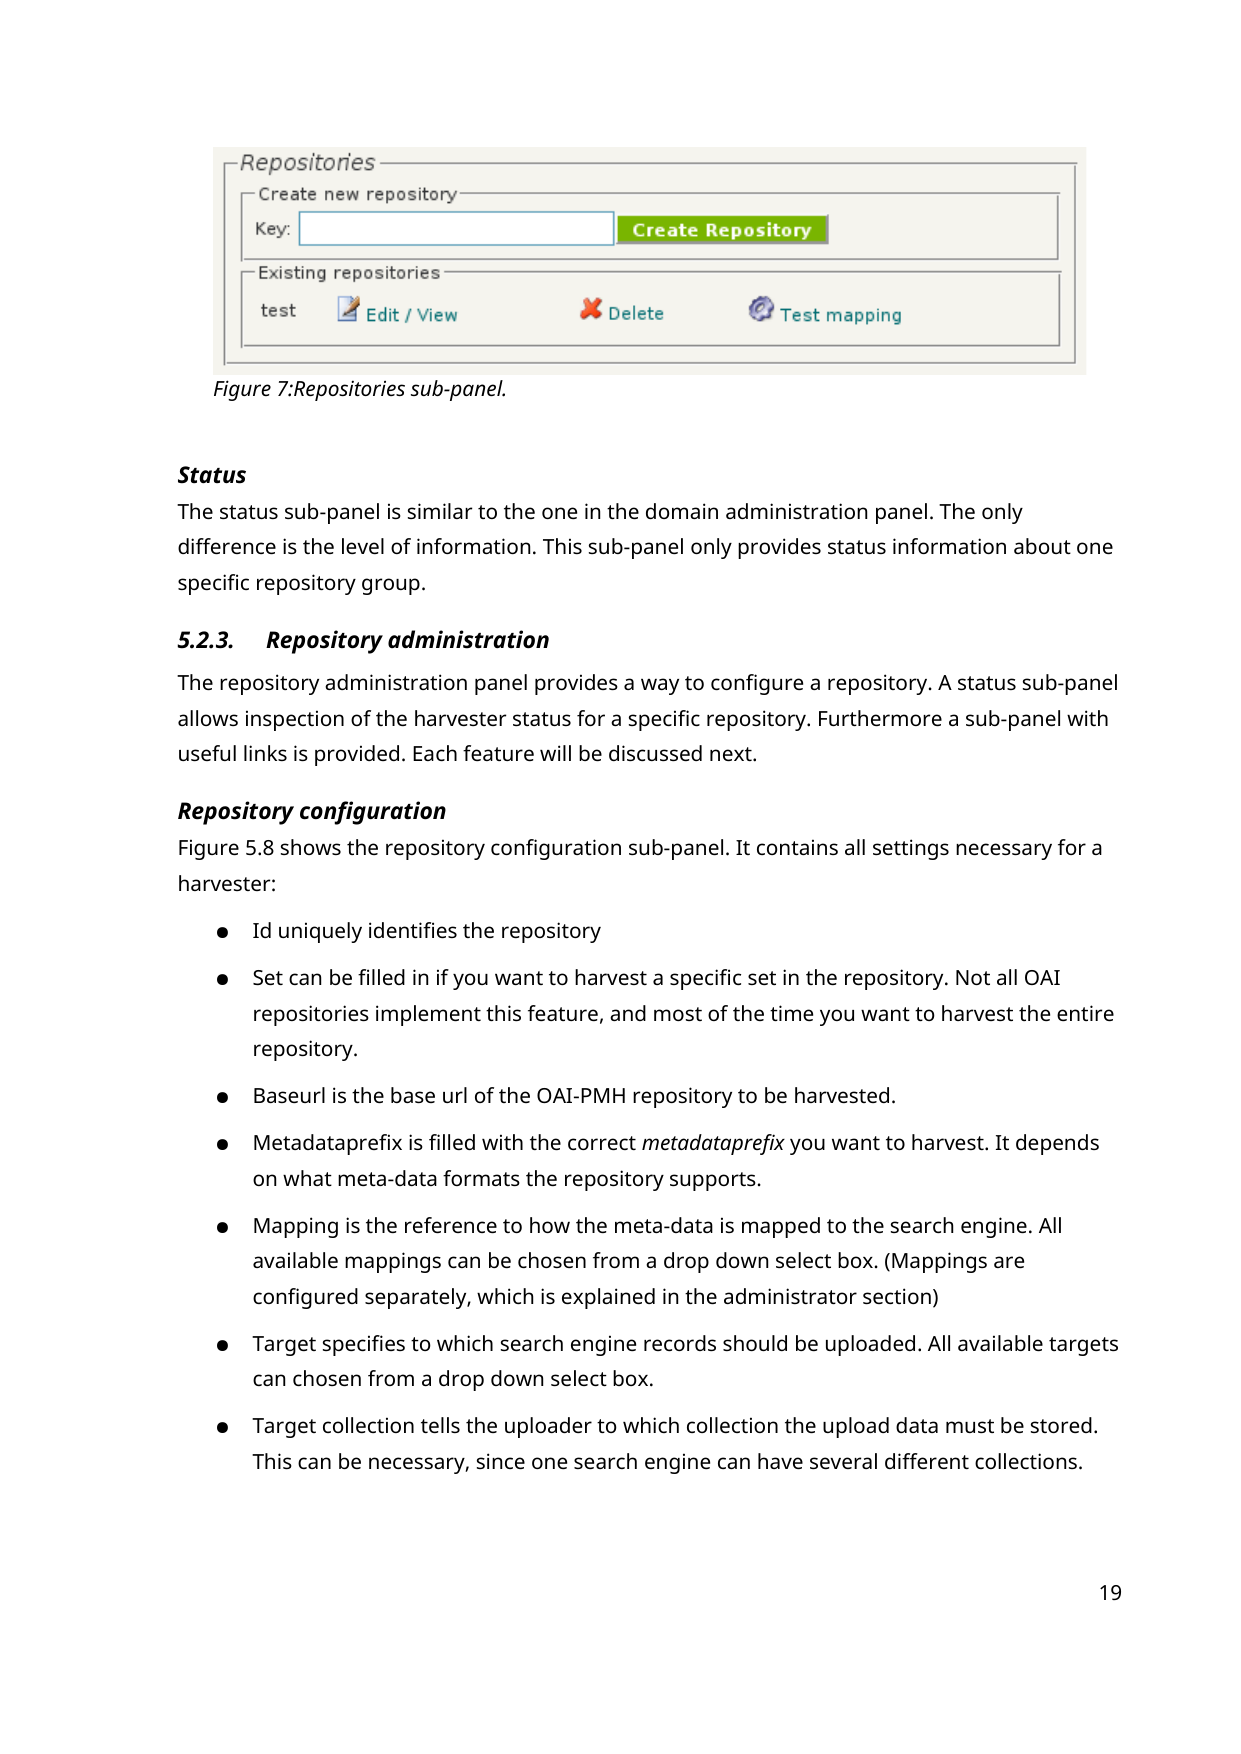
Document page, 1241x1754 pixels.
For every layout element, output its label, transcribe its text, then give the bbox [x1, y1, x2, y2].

list Baseurl is the base url of the OAI-PMH repository to be harvested. [215, 1074, 1122, 1110]
list Id uniquely identifies the repository [215, 909, 1122, 944]
list Target collection tells the uploader to which collection the upload data must be stored. This can be necessary, since one search engine can have several different collections. [215, 1405, 1122, 1476]
subtitle Status [177, 455, 1122, 490]
text Figure 5.8 shows the repository configuration sub-panel. It contains all settings necessary for a harvester: [177, 826, 1122, 897]
text The status sub-panel is similar to the one in the domain administration panel. The only difference is the level of information. This sub-panel only provides status information about one specific repository group. [177, 490, 1122, 596]
text The repository administration panel provides a way to configure a repository. A status sub-panel allows inspection of the harvester status for a specific repository. Furthermore a sub-panel with useful links is provided. Each feature will be discussed next. [177, 661, 1122, 767]
text Figure 7:Repositories sub-panel. [213, 375, 1086, 403]
list Metadataprefix is filled with the correct metadataprefix you want to harvest. It depends on what meta-data formats the repository supports. [215, 1121, 1122, 1192]
list Mapping is the reference to how the meta-data is mapped to the search engine. All available mappings can be chosen from a drop down select box. (Mappings are configured separately, which is explained in the administrator section) [215, 1204, 1122, 1310]
list Target specifies to which search engine records should be uploaded. All available targets can chosen from a drop down select box. [215, 1322, 1122, 1393]
subtitle Repository administration [177, 620, 1122, 655]
picture [213, 147, 1087, 375]
subtitle Repository configuration [177, 791, 1122, 826]
list Set can be filled in if you want to harvest a specific set in the repository. Not all OAI repositories implement this feature, and most of the time you want to harvest the entire repository. [215, 956, 1122, 1062]
